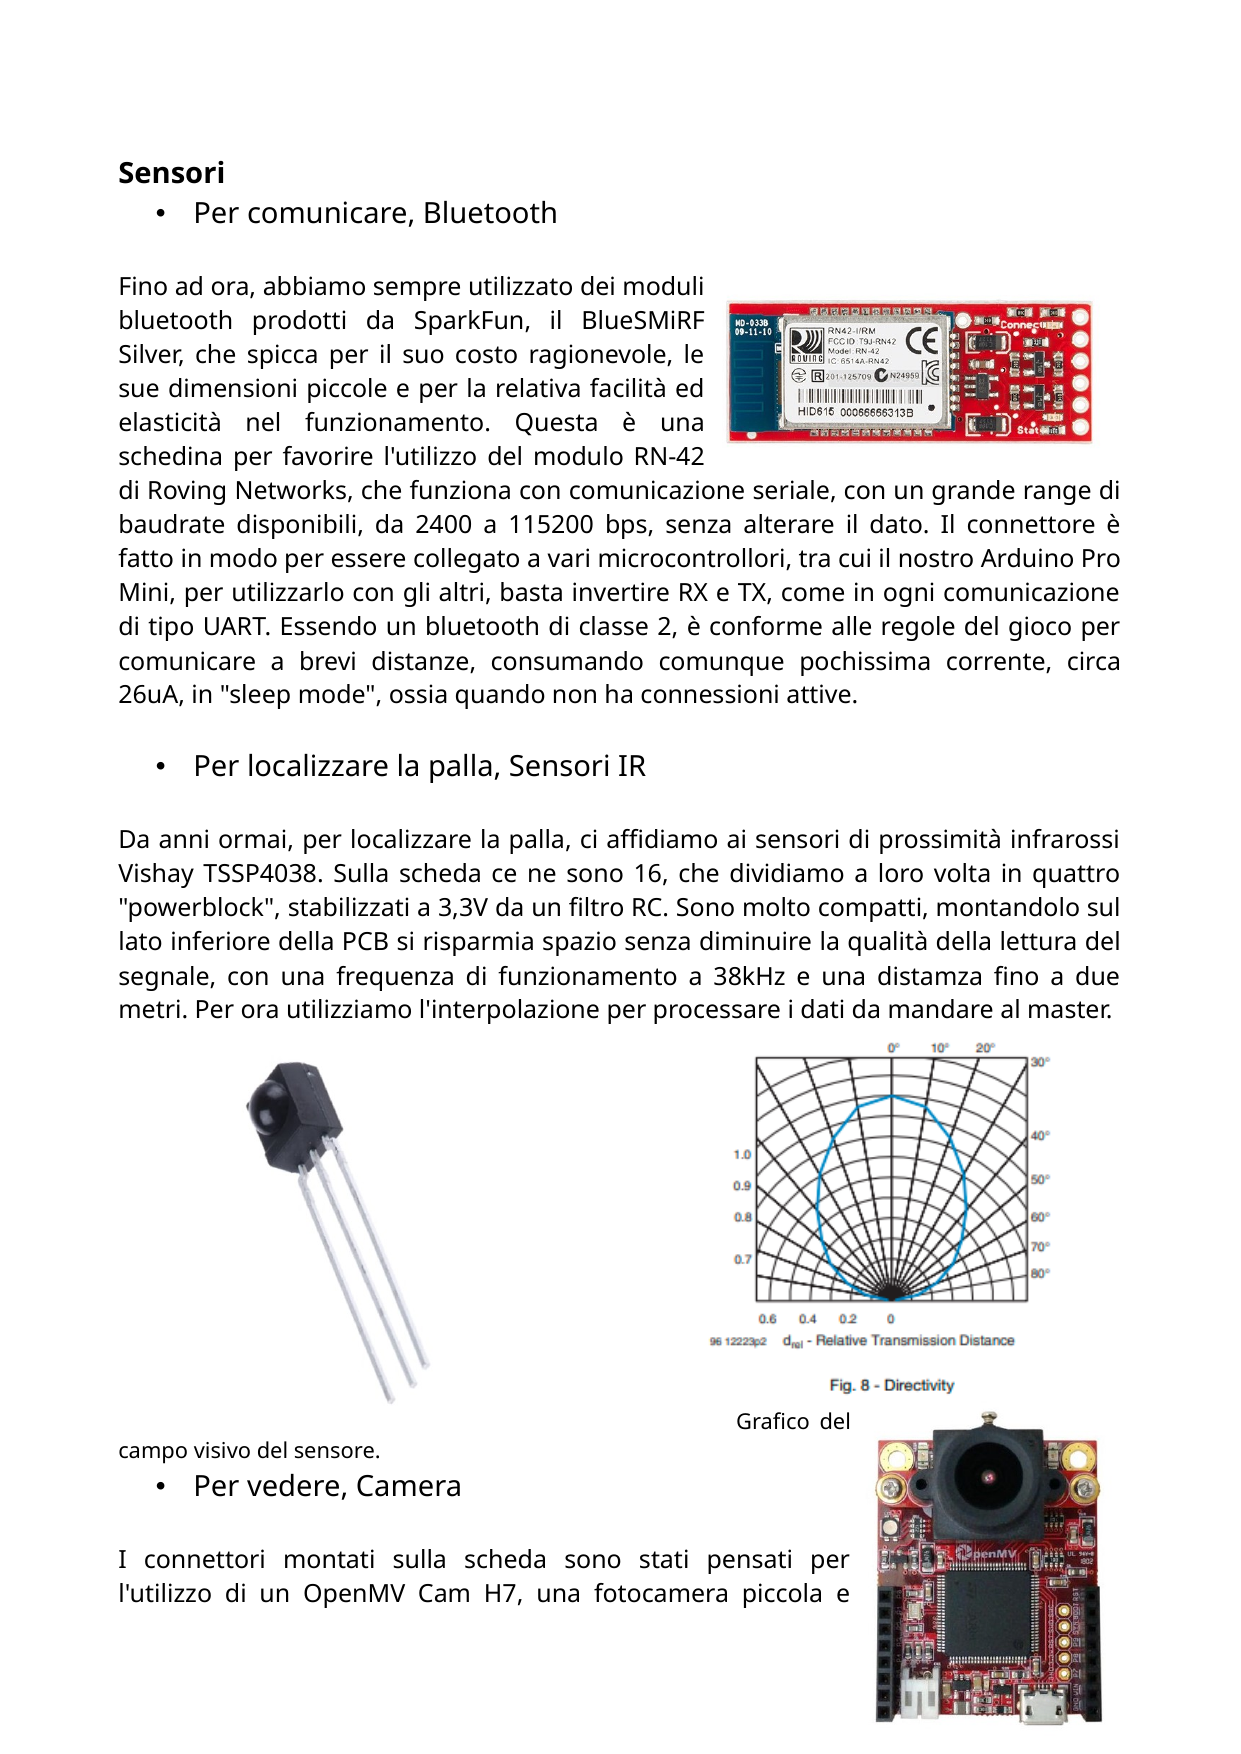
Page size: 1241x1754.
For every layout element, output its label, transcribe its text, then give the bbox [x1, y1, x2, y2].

text Grafico del campo visivo del sensore. [118, 1026, 851, 1465]
text I connettori montati sulla scheda sono stati pensati per l'utilizzo di un OpenMV Cam H7, una fotocamera piccola e [118, 1542, 851, 1610]
text Da anni ormai, per localizzare la palla, ci affidiamo ai sensori di prossimità infrarossi Vishay TSSP4038. Sulla scheda ce ne sono 16, che dividiamo a loro volta in quattro "powerblock", stabilizzati a 3,3V da un filtro RC. Sono molto compatti, montandolo sul lato inferiore della PCB si risparmia spazio senza diminuire la qualità della lettura del segnale, con una frequenza di funzionamento a 38kHz e una distamza fino a due metri. Per ora utilizziamo l'interpolazione per processare i dati da mandare al master. [118, 822, 1122, 1026]
picture [236, 1049, 437, 1406]
list Per comunicare, Bluetooth [156, 192, 1122, 232]
picture [705, 273, 1115, 469]
list Per vedere, Camera [156, 1465, 851, 1505]
text [1077, 1026, 1122, 1397]
text Fino ad ora, abbiamo sempre utilizzato dei moduli bluetooth prodotti da SparkFun, il BlueSMiRF Silver, che spicca per il suo costo ragionevole, le sue dimensioni piccole e per la relativa facilità ed elasticità nel funzionamento. Questa è una schedina per favorire l'utilizzo del modulo RN-42 di Roving Networks, che funziona con comunicazione seriale, con un grande range di baudrate disponibili, da 2400 a 115200 bps, senza alterare il dato. Il connettore è fatto in modo per essere collegato a vari microcontrollori, tra cui il nostro Arduino Pro Mini, per utilizzarlo con gli altri, basta invertire RX e TX, come in ogni comunicazione di tipo UART. Essendo un bluetooth di classe 2, è conforme alle regole del gioco per comunicare a brevi distanze, consumando comunque pochissima corrente, circa 26uA, in "sleep mode", ossia quando non ha connessioni attive. [118, 268, 1122, 711]
list Per localizzare la palla, Sensori IR [156, 745, 1122, 785]
picture [706, 1026, 1124, 1754]
text Sensori [118, 152, 1122, 192]
